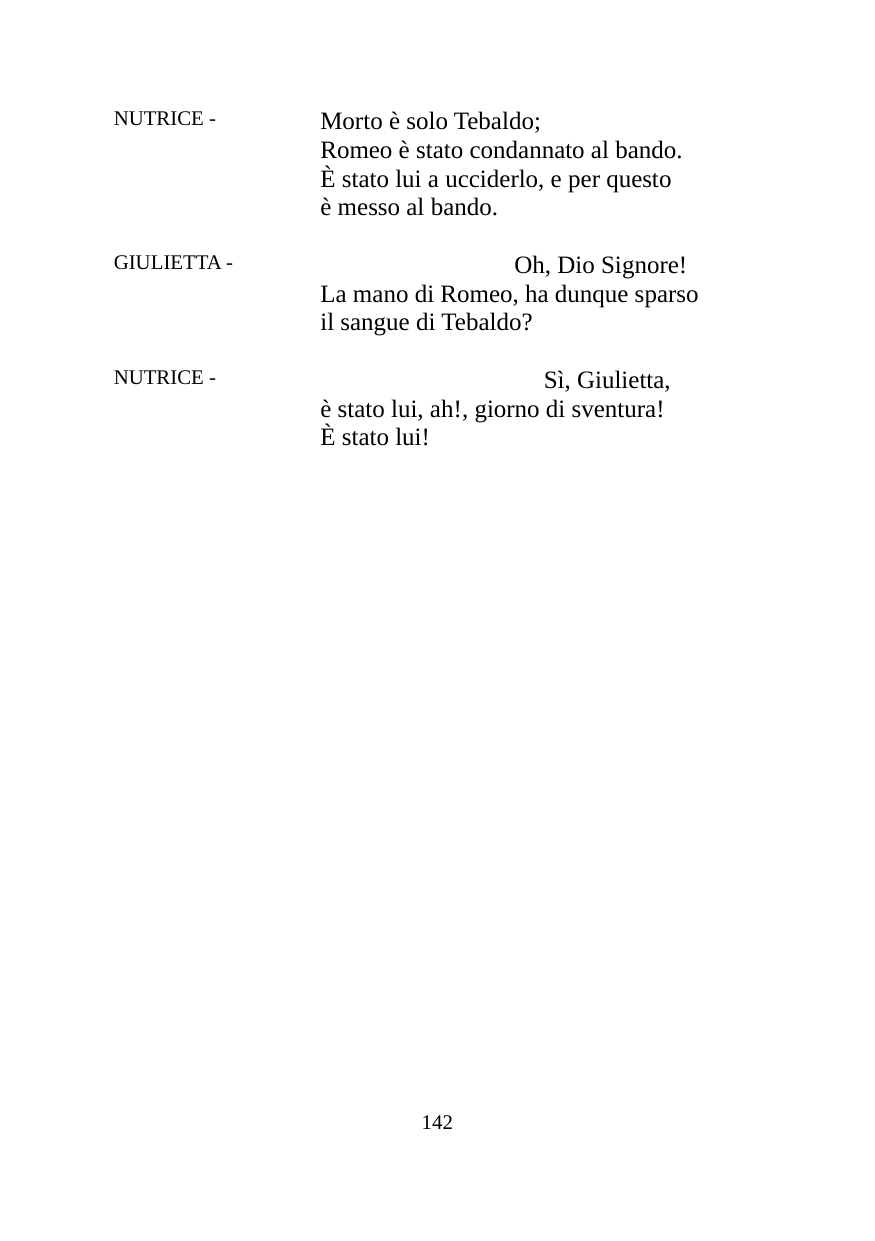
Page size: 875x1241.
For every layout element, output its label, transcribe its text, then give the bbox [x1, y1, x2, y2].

table_cell GIULIETTA - [106, 250, 313, 365]
table_cell Sì, Giulietta, è stato lui, ah!, giorno di sventura! È stato lui! [313, 365, 768, 480]
table_cell NUTRICE - [106, 365, 313, 480]
table_cell NUTRICE - [106, 106, 313, 250]
table_cell Oh, Dio Signore! La mano di Romeo, ha dunque sparso il sangue di Tebaldo? [313, 250, 768, 365]
table_cell Morto è solo Tebaldo; Romeo è stato condannato al bando. È stato lui a ucciderlo, e per questo è messo al bando. [313, 106, 768, 250]
